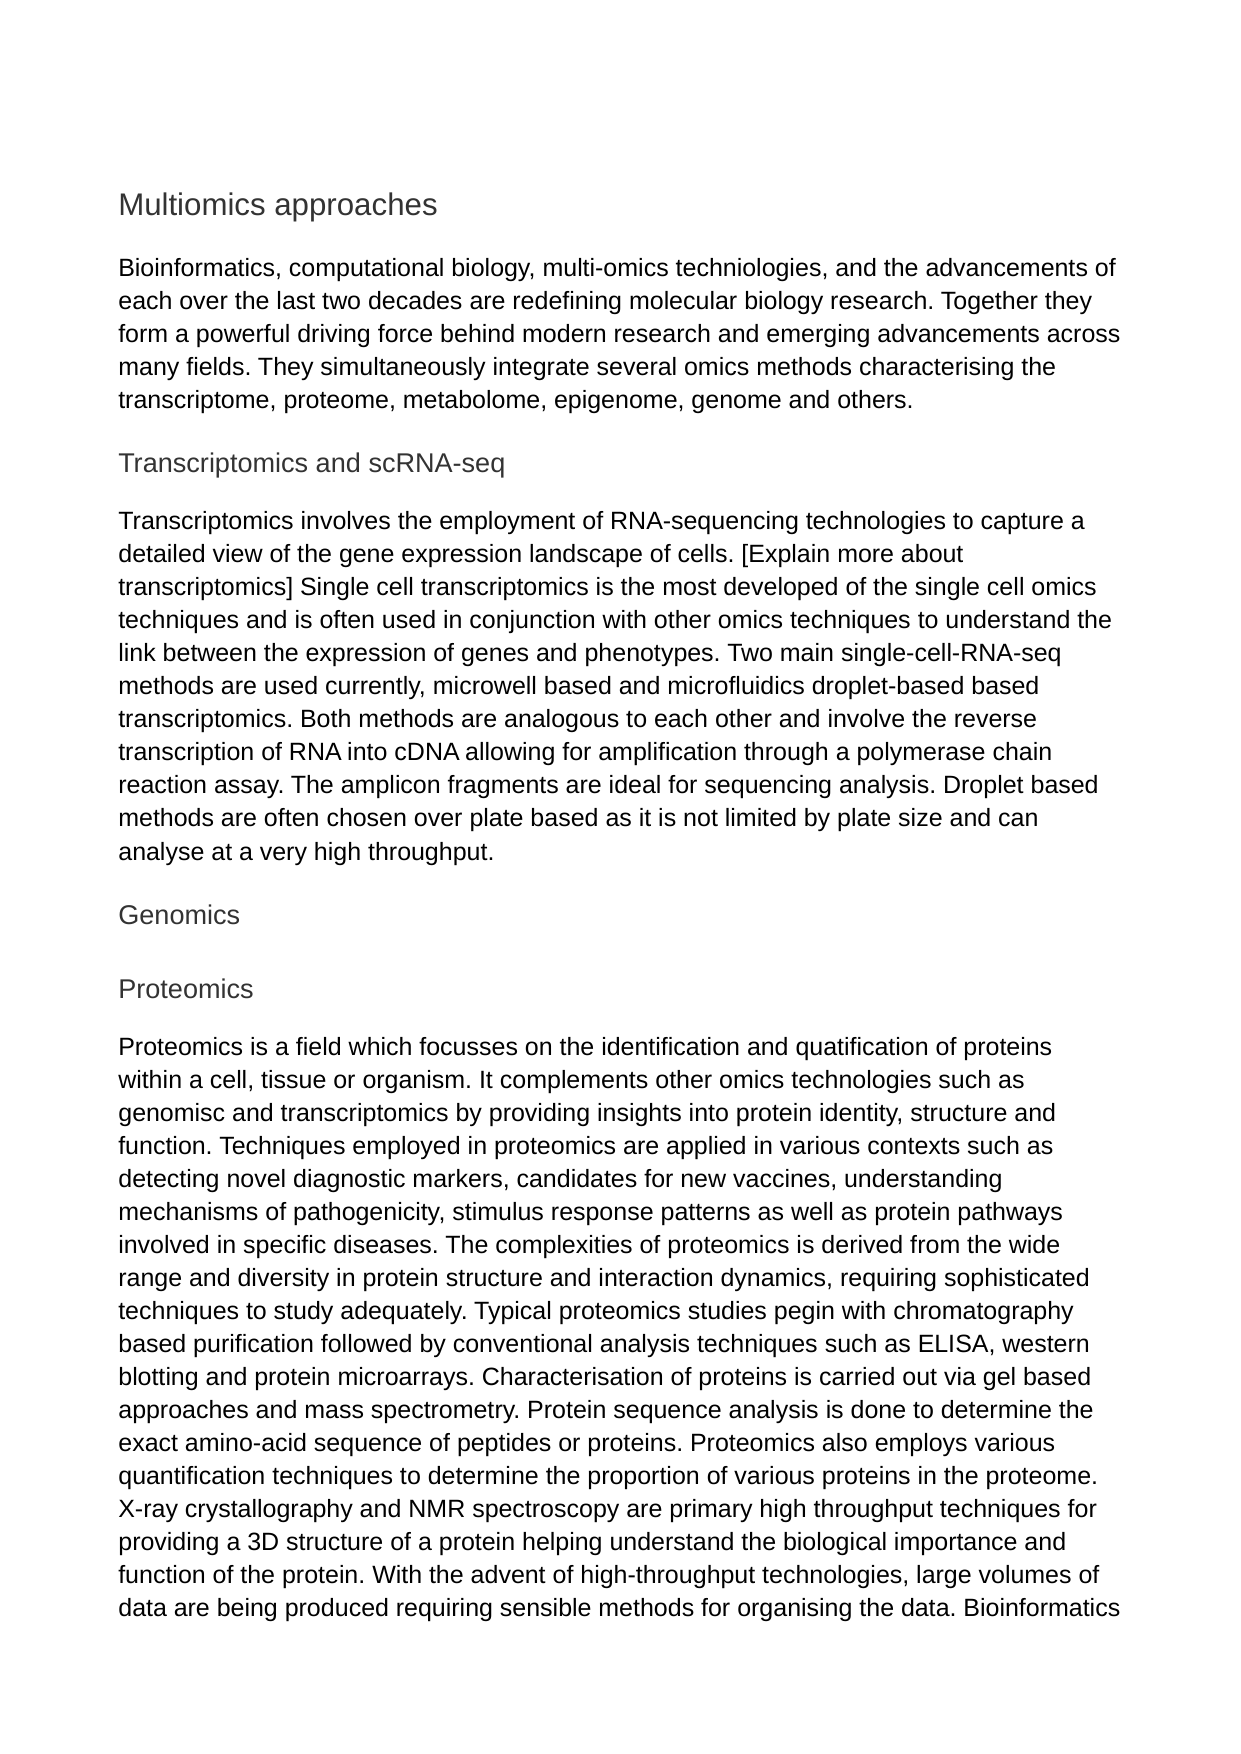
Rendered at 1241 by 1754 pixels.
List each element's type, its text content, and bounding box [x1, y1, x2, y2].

subtitle Transcriptomics and scRNA-seq [118, 447, 1122, 478]
subtitle Multiomics approaches [118, 186, 1122, 222]
text Transcriptomics involves the employment of RNA-sequencing technologies to capture a detailed view of the gene expression landscape of cells. [Explain more about transcriptomics] Single cell transcriptomics is the most developed of the single cell omics techniques and is often used in conjunction with other omics techniques to understand the link between the expression of genes and phenotypes. Two main single-cell-RNA-seq methods are used currently, microwell based and microfluidics droplet-based based transcriptomics. Both methods are analogous to each other and involve the reverse transcription of RNA into cDNA allowing for amplification through a polymerase chain reaction assay. The amplicon fragments are ideal for sequencing analysis. Droplet based methods are often chosen over plate based as it is not limited by plate size and can analyse at a very high throughput. [118, 506, 1122, 865]
text Proteomics is a field which focusses on the identification and quatification of proteins within a cell, tissue or organism. It complements other omics technologies such as genomisc and transcriptomics by providing insights into protein identity, structure and function. Techniques employed in proteomics are applied in various contexts such as detecting novel diagnostic markers, candidates for new vaccines, understanding mechanisms of pathogenicity, stimulus response patterns as well as protein pathways involved in specific diseases. The complexities of proteomics is derived from the wide range and diversity in protein structure and interaction dynamics, requiring sophisticated techniques to study adequately. Typical proteomics studies pegin with chromatography based purification followed by conventional analysis techniques such as ELISA, western blotting and protein microarrays. Characterisation of proteins is carried out via gel based approaches and mass spectrometry. Protein sequence analysis is done to determine the exact amino-acid sequence of peptides or proteins. Proteomics also employs various quantification techniques to determine the proportion of various proteins in the proteome. X-ray crystallography and NMR spectroscopy are primary high throughput techniques for providing a 3D structure of a protein helping understand the biological importance and function of the protein. With the advent of high-throughput technologies, large volumes of data are being produced requiring sensible methods for organising the data. Bioinformatics [118, 1032, 1122, 1622]
text Bioinformatics, computational biology, multi-omics techniologies, and the advancements of each over the last two decades are redefining molecular biology research. Together they form a powerful driving force behind modern research and emerging advancements across many fields. They simultaneously integrate several omics methods characterising the transcriptome, proteome, metabolome, epigenome, genome and others. [118, 253, 1122, 413]
subtitle Proteomics [118, 973, 1122, 1004]
subtitle Genomics [118, 899, 1122, 930]
